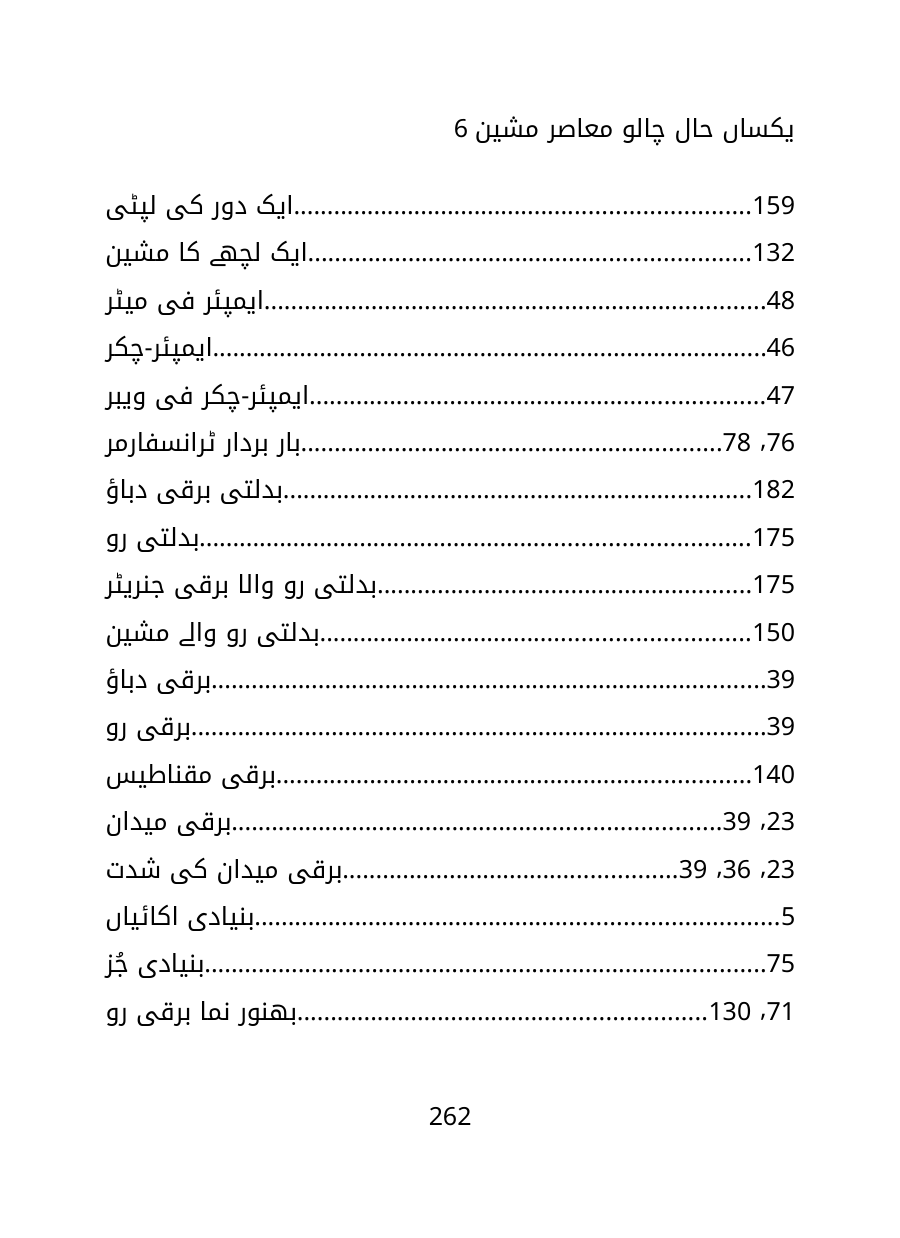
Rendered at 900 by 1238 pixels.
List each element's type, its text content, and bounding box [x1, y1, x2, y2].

text بار بردار ٹرانسفارمر 76, 78 [105, 419, 795, 467]
text ایک دور کی لپٹی 159 [105, 182, 795, 230]
text برقی مقناطیس 140 [105, 751, 795, 798]
text ایمپئر-چکر 46 [105, 324, 795, 372]
text برقی دباؤ 39 [105, 656, 795, 704]
text بنیادی جُز 75 [105, 941, 795, 988]
text بدلتی رو 175 [105, 514, 795, 562]
text ایک لچھے کا مشین 132 [105, 230, 795, 277]
text بدلتی رو والا برقی جنریٹر 175 [105, 562, 795, 609]
text ایمپئر فی میٹر 48 [105, 277, 795, 324]
text بدلتی برقی دباؤ 182 [105, 467, 795, 514]
text بھنور نما برقی رو 71, 130 [105, 988, 795, 1036]
text ایمپئر-چکر فی ویبر 47 [105, 372, 795, 419]
text بنیادی اکائیاں 5 [105, 893, 795, 941]
text برقی میدان کی شدت 23, 36, 39 [105, 846, 795, 893]
text برقی رو 39 [105, 704, 795, 751]
text بدلتی رو والے مشین 150 [105, 609, 795, 656]
text برقی میدان 23, 39 [105, 798, 795, 846]
